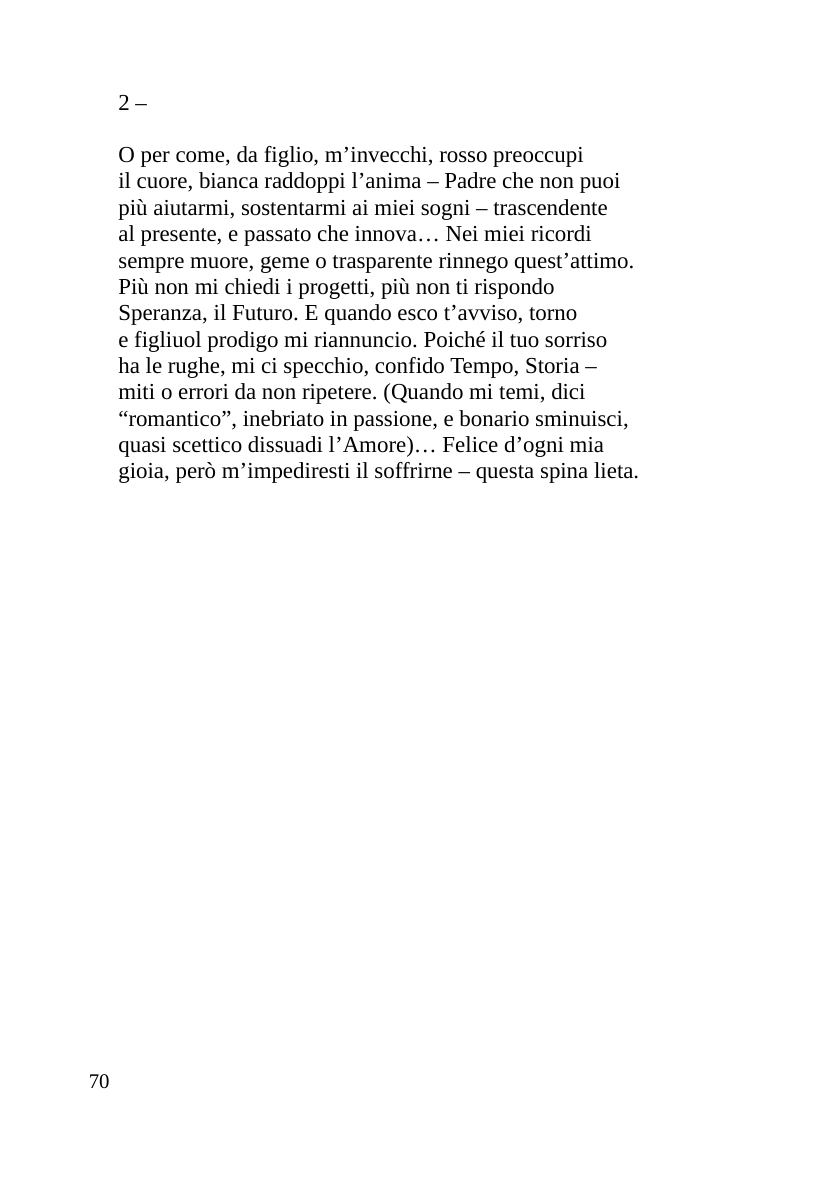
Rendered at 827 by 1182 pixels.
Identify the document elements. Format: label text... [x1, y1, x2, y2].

text O per come, da figlio, m’invecchi, rosso preoccupi [88, 141, 738, 168]
text il cuore, bianca raddoppi l’anima – Padre che non puoi [88, 168, 738, 194]
text gioia, però m’impediresti il soffrirne – questa spina lieta. [88, 457, 738, 484]
text quasi scettico dissuadi l’Amore)… Felice d’ogni mia [88, 431, 738, 457]
text Più non mi chiedi i progetti, più non ti rispondo [88, 273, 738, 299]
text al presente, e passato che innova… Nei miei ricordi [88, 220, 738, 247]
text sempre muore, geme o trasparente rinnego quest’attimo. [88, 247, 738, 273]
text miti o errori da non ripetere. (Quando mi temi, dici [88, 378, 738, 405]
text 2 – [88, 88, 738, 115]
text e figliuol prodigo mi riannuncio. Poiché il tuo sorriso [88, 326, 738, 352]
text più aiutarmi, sostentarmi ai miei sogni – trascendente [88, 194, 738, 220]
text ha le rughe, mi ci specchio, confido Tempo, Storia – [88, 352, 738, 378]
text Speranza, il Futuro. E quando esco t’avviso, torno [88, 299, 738, 326]
text “romantico”, inebriato in passione, e bonario sminuisci, [88, 405, 738, 431]
